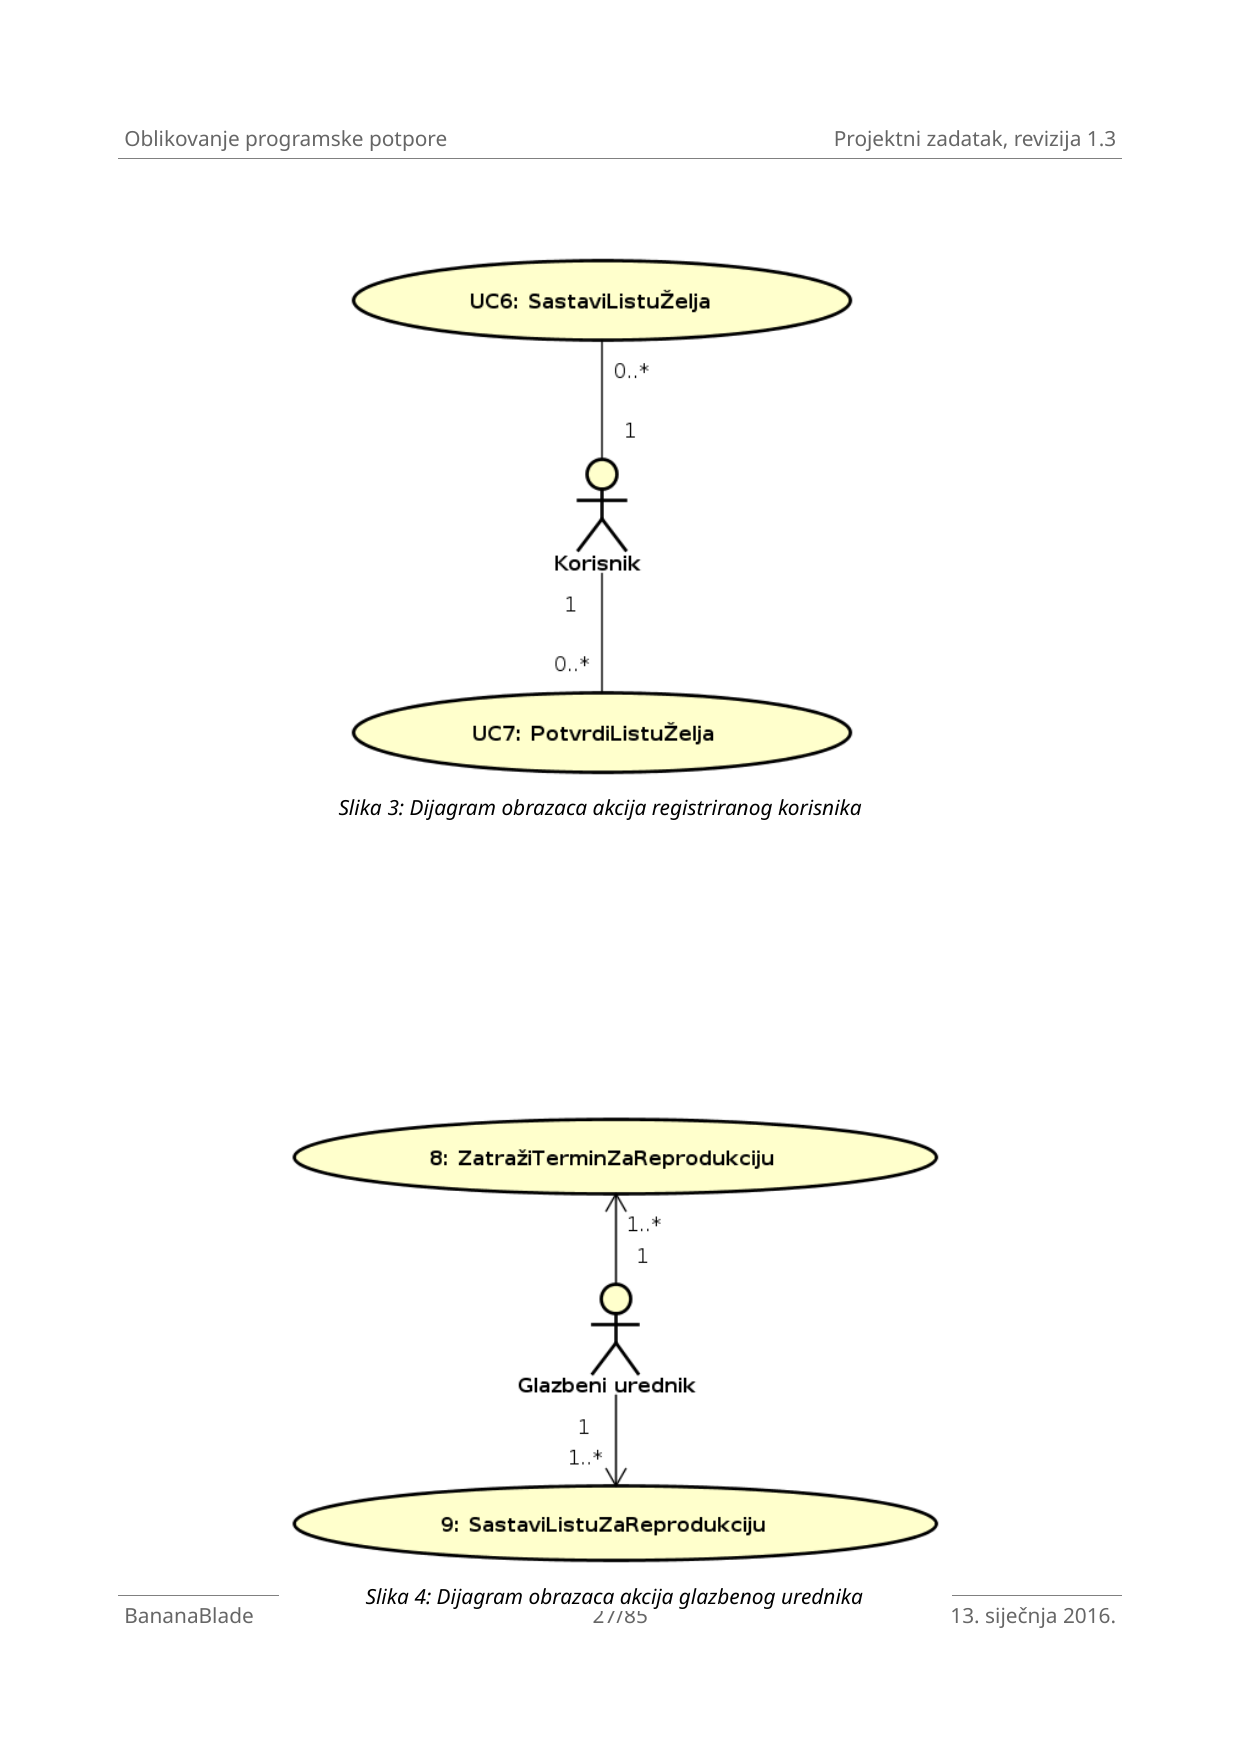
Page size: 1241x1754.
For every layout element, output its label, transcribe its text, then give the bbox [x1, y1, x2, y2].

text Slika 4: Dijagram obrazaca akcija glazbenog urednika [279, 1577, 952, 1611]
picture [278, 1103, 953, 1577]
picture [337, 244, 866, 788]
text Slika 3: Dijagram obrazaca akcija registriranog korisnika [337, 788, 865, 821]
